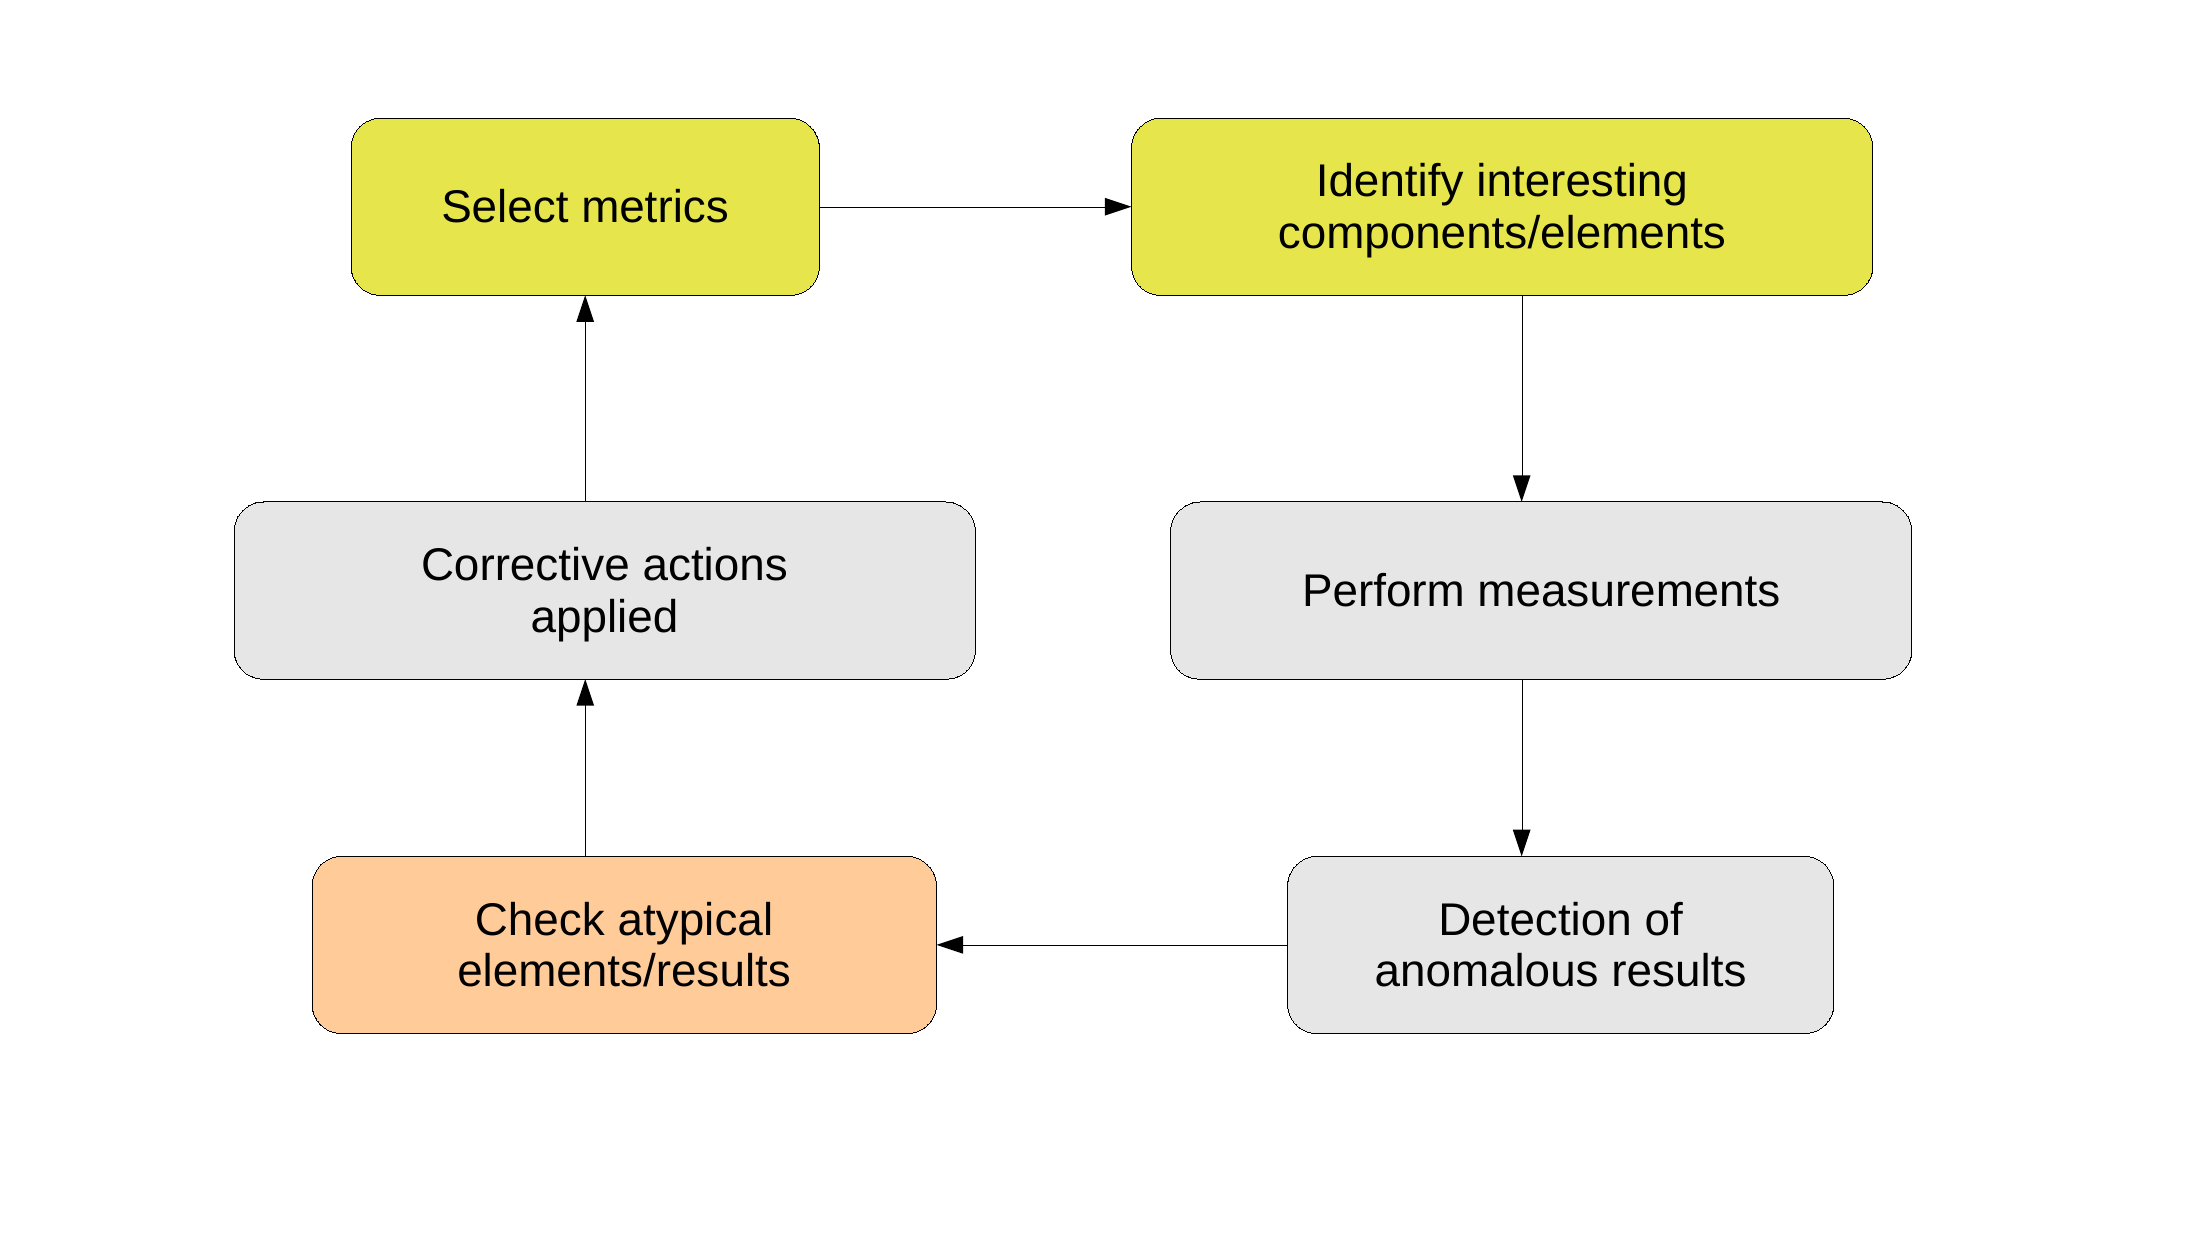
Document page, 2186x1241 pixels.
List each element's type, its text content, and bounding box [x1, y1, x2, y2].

text_box Identify interesting components/elements [1131, 118, 1873, 296]
text_box Detection of anomalous results [1287, 856, 1834, 1034]
text_box Check atypical elements/results [312, 856, 937, 1034]
text_box Select metrics [351, 118, 820, 296]
text_box Perform measurements [1170, 501, 1912, 680]
text_box Corrective actions applied [234, 501, 976, 680]
